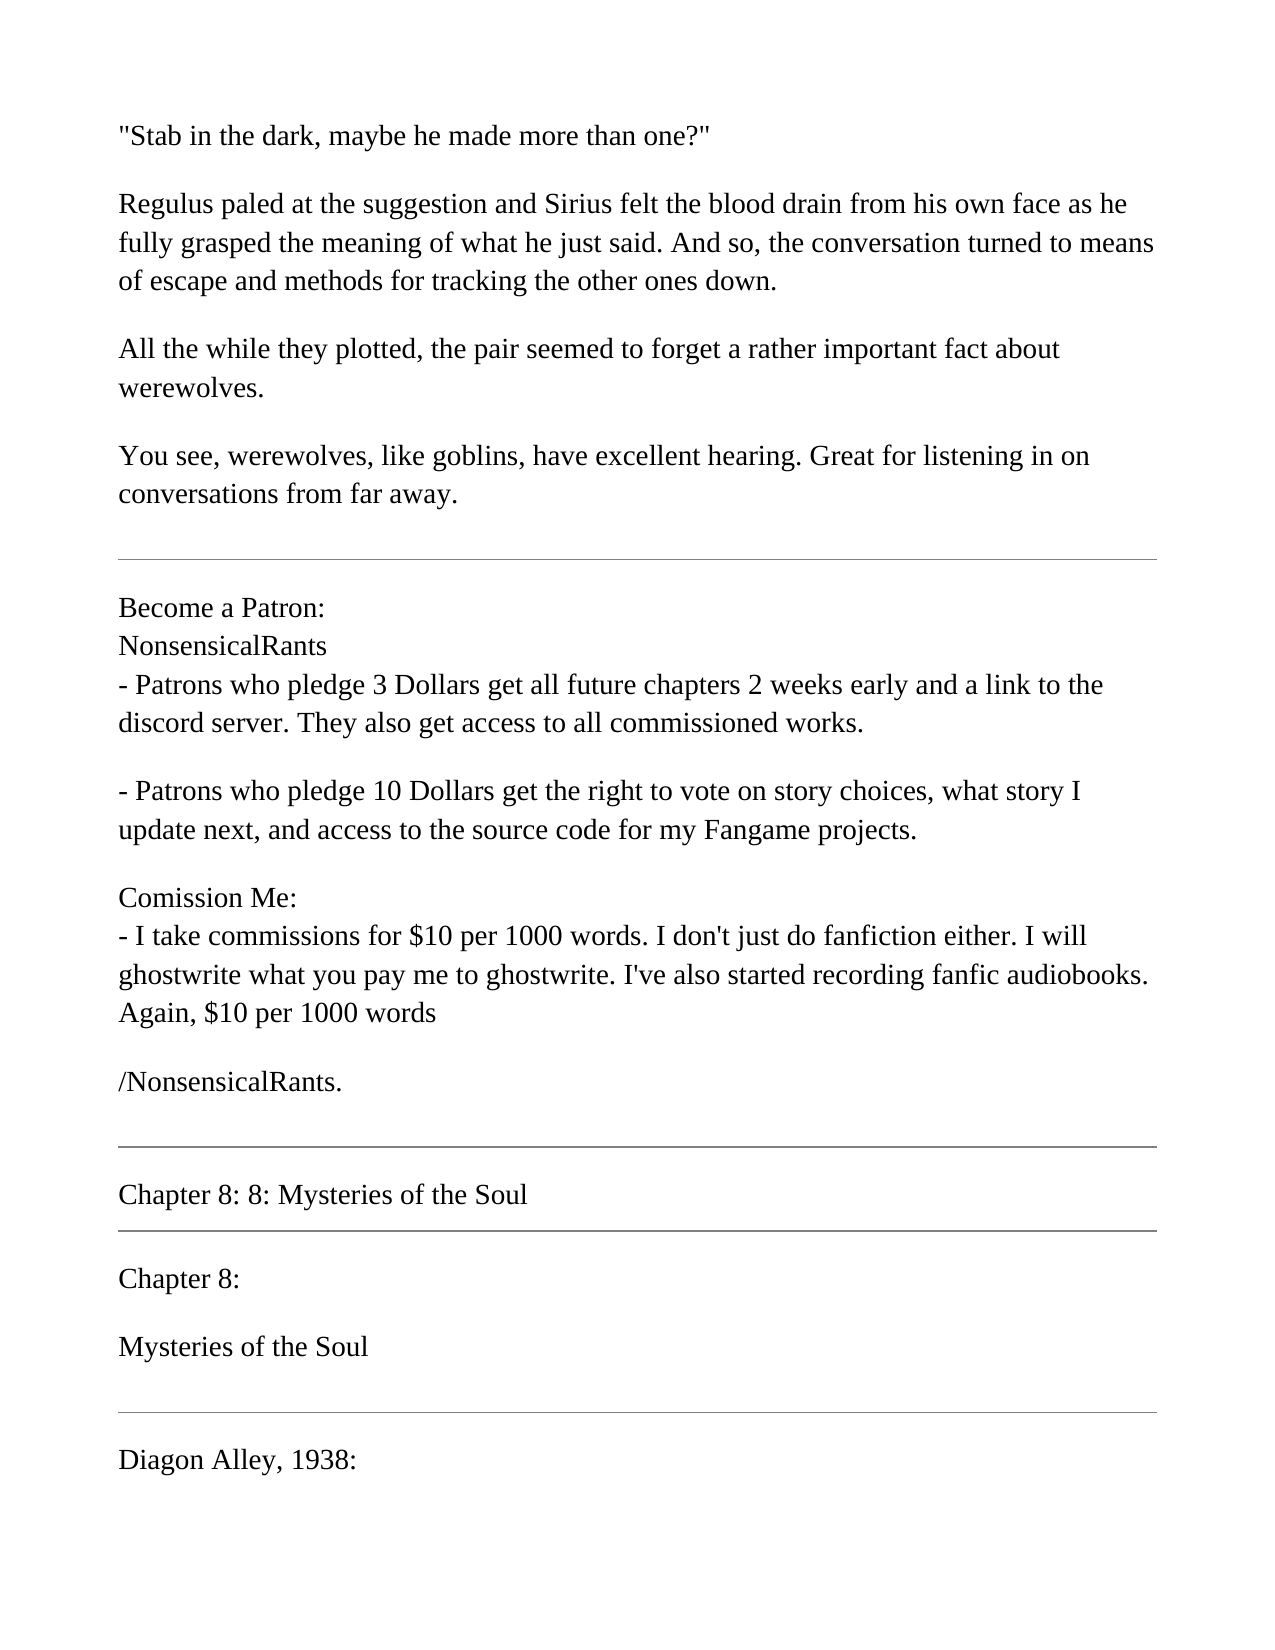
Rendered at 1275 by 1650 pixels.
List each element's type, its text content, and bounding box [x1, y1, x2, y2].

text Become a Patron: NonsensicalRants - Patrons who pledge 3 Dollars get all future chapters 2 weeks early and a link to the discord server. They also get access to all commissioned works. [118, 590, 1157, 739]
text You see, werewolves, like goblins, have excellent hearing. Great for listening in on conversations from far away. [118, 438, 1157, 510]
text Comission Me: - I take commissions for $10 per 1000 words. I don't just do fanfiction either. I will ghostwrite what you pay me to ghostwrite. I've also started recording fanfic audiobooks. Again, $10 per 1000 words [118, 880, 1157, 1029]
text All the while they plotted, the pair seemed to forget a rather important fact about werewolves. [118, 331, 1157, 403]
text Regulus paled at the suggestion and Sirius felt the blood drain from his own face as he fully grasped the meaning of what he just said. And so, the conversation turned to means of escape and methods for tracking the other ones down. [118, 186, 1157, 297]
text - Patrons who pledge 10 Dollars get the right to vote on story choices, what story I update next, and access to the source code for my Fangame projects. [118, 773, 1157, 846]
text Diagon Alley, 1938: [118, 1442, 1157, 1476]
text Chapter 8: 8: Mysteries of the Soul [118, 1177, 1157, 1211]
text Chapter 8: [118, 1261, 1157, 1294]
text Mysteries of the Soul [118, 1329, 1157, 1363]
text "Stab in the dark, maybe he made more than one?" [118, 118, 1157, 152]
text /NonsensicalRants. [118, 1064, 1157, 1097]
